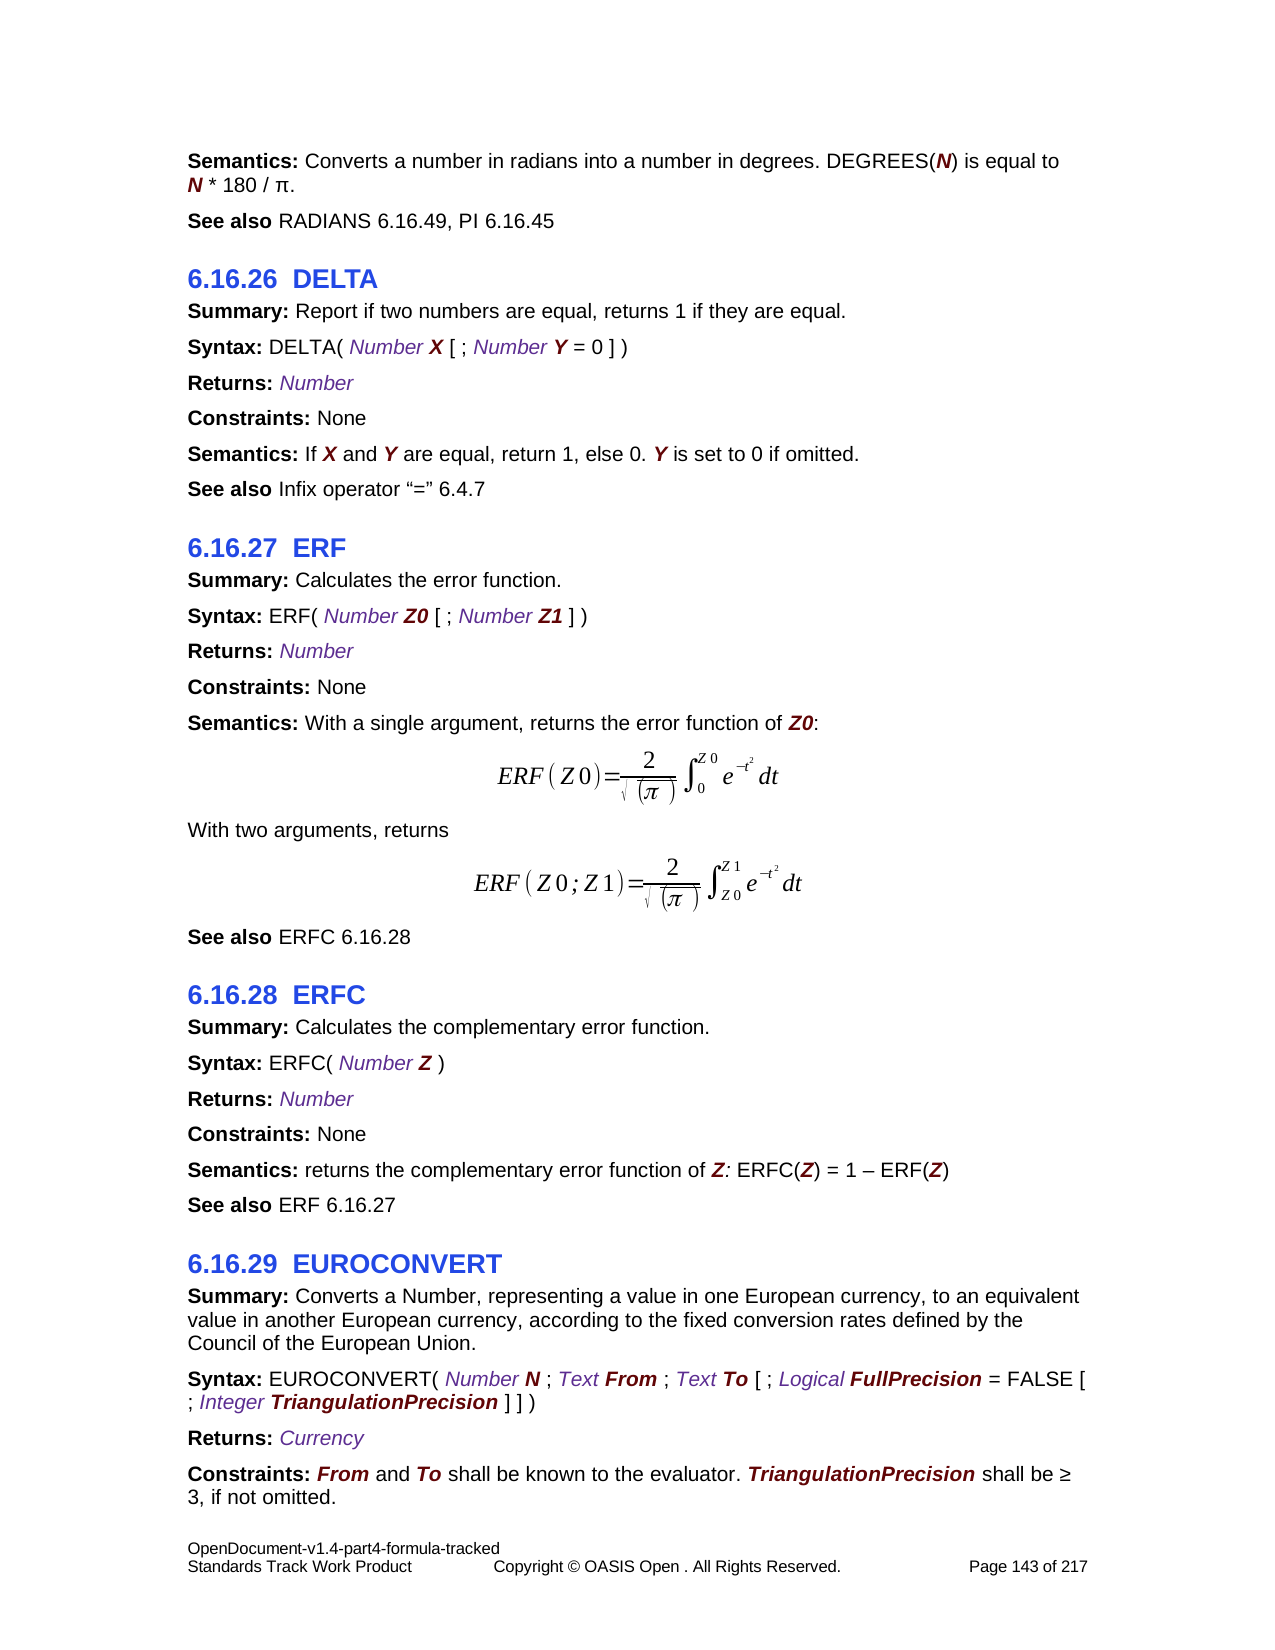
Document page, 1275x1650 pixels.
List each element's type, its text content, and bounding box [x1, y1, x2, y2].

text Semantics: If X and Y are equal, return 1, else 0. Y is set to 0 if omitted. [187, 442, 1088, 466]
text Semantics: Converts a number in radians into a number in degrees. DEGREES(N) is equal to N * 180 / π. [187, 150, 1088, 197]
text Constraints: None [187, 1123, 1088, 1146]
text Returns: Currency [187, 1426, 1088, 1450]
text Constraints: None [187, 675, 1088, 699]
text Syntax: ERF( Number Z0 [ ; Number Z1 ] ) [187, 604, 1088, 628]
text Summary: Report if two numbers are equal, returns 1 if they are equal. [187, 300, 1088, 323]
text See also RADIANS 6.16.49, PI 6.16.45 [187, 209, 1088, 233]
text Syntax: EUROCONVERT( Number N ; Text From ; Text To [ ; Logical FullPrecision = FALSE [ ; Integer TriangulationPrecision ] ] ) [187, 1367, 1088, 1414]
text Summary: Calculates the error function. [187, 568, 1088, 592]
text Constraints: From and To shall be known to the evaluator. TriangulationPrecision shall be ≥ 3, if not omitted. [187, 1462, 1088, 1509]
subtitle ERF [187, 532, 1088, 562]
text Returns: Number [187, 371, 1088, 394]
text Summary: Calculates the complementary error function. [187, 1016, 1088, 1039]
text Syntax: DELTA( Number X [ ; Number Y = 0 ] ) [187, 335, 1088, 359]
text Syntax: ERFC( Number Z ) [187, 1051, 1088, 1075]
text With two arguments, returns [187, 818, 1088, 842]
subtitle ERFC [187, 980, 1088, 1010]
text Returns: Number [187, 640, 1088, 663]
text Constraints: None [187, 407, 1088, 430]
text See also ERFC 6.16.28 [187, 925, 1088, 949]
text Returns: Number [187, 1087, 1088, 1111]
text Summary: Converts a Number, representing a value in one European currency, to an equivalent value in another European currency, according to the fixed conversion rates defined by the Council of the European Union. [187, 1284, 1088, 1355]
text See also Infix operator “=” 6.4.7 [187, 478, 1088, 501]
text See also ERF 6.16.27 [187, 1194, 1088, 1217]
text Semantics: With a single argument, returns the error function of Z0: [187, 711, 1088, 734]
subtitle DELTA [187, 264, 1088, 294]
text Semantics: returns the complementary error function of Z: ERFC(Z) = 1 – ERF(Z) [187, 1158, 1088, 1182]
subtitle EUROCONVERT [187, 1248, 1088, 1278]
